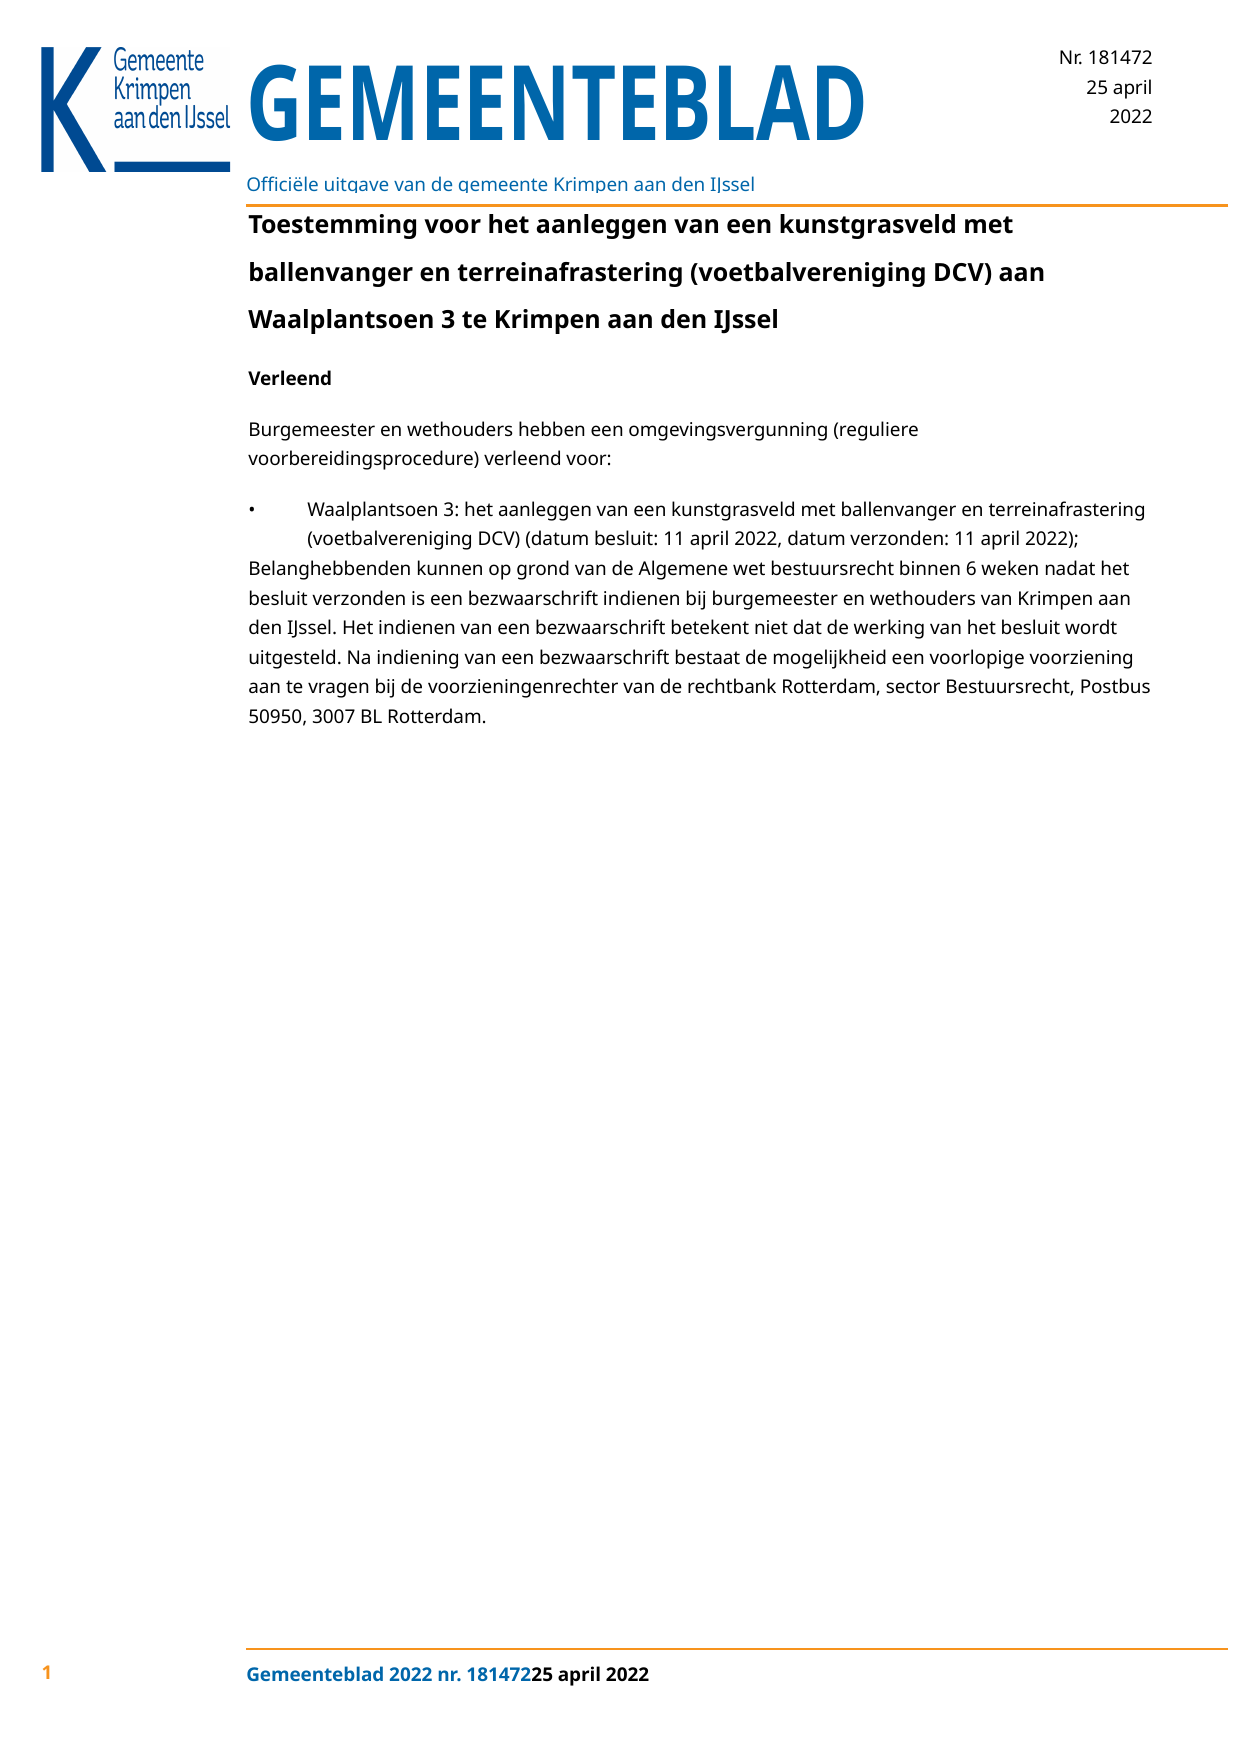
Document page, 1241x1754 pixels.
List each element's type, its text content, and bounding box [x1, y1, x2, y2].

text Burgemeester en wethouders hebben een omgevingsvergunning (reguliere voorbereidingsprocedure) verleend voor: [248, 416, 1152, 471]
text Belanghebbenden kunnen op grond van de Algemene wet bestuursrecht binnen 6 weken nadat het besluit verzonden is een bezwaarschrift indienen bij burgemeester en wethouders van Krimpen aan den IJssel. Het indienen van een bezwaarschrift betekent niet dat de werking van het besluit wordt uitgesteld. Na indiening van een bezwaarschrift bestaat de mogelijkheid een voorlopige voorziening aan te vragen bij de voorzieningenrechter van de rechtbank Rotterdam, sector Bestuursrecht, Postbus 50950, 3007 BL Rotterdam. [248, 555, 1152, 729]
text Verleend [248, 366, 1152, 391]
text Toestemming voor het aanleggen van een kunstgrasveld met ballenvanger en terreinafrastering (voetbalvereniging DCV) aan Waalplantsoen 3 te Krimpen aan den IJssel [248, 207, 1152, 336]
list Waalplantsoen 3: het aanleggen van een kunstgrasveld met ballenvanger en terreinafrastering (voetbalvereniging DCV) (datum besluit: 11 april 2022, datum verzonden: 11 april 2022); [248, 496, 1152, 551]
picture [41, 47, 231, 172]
